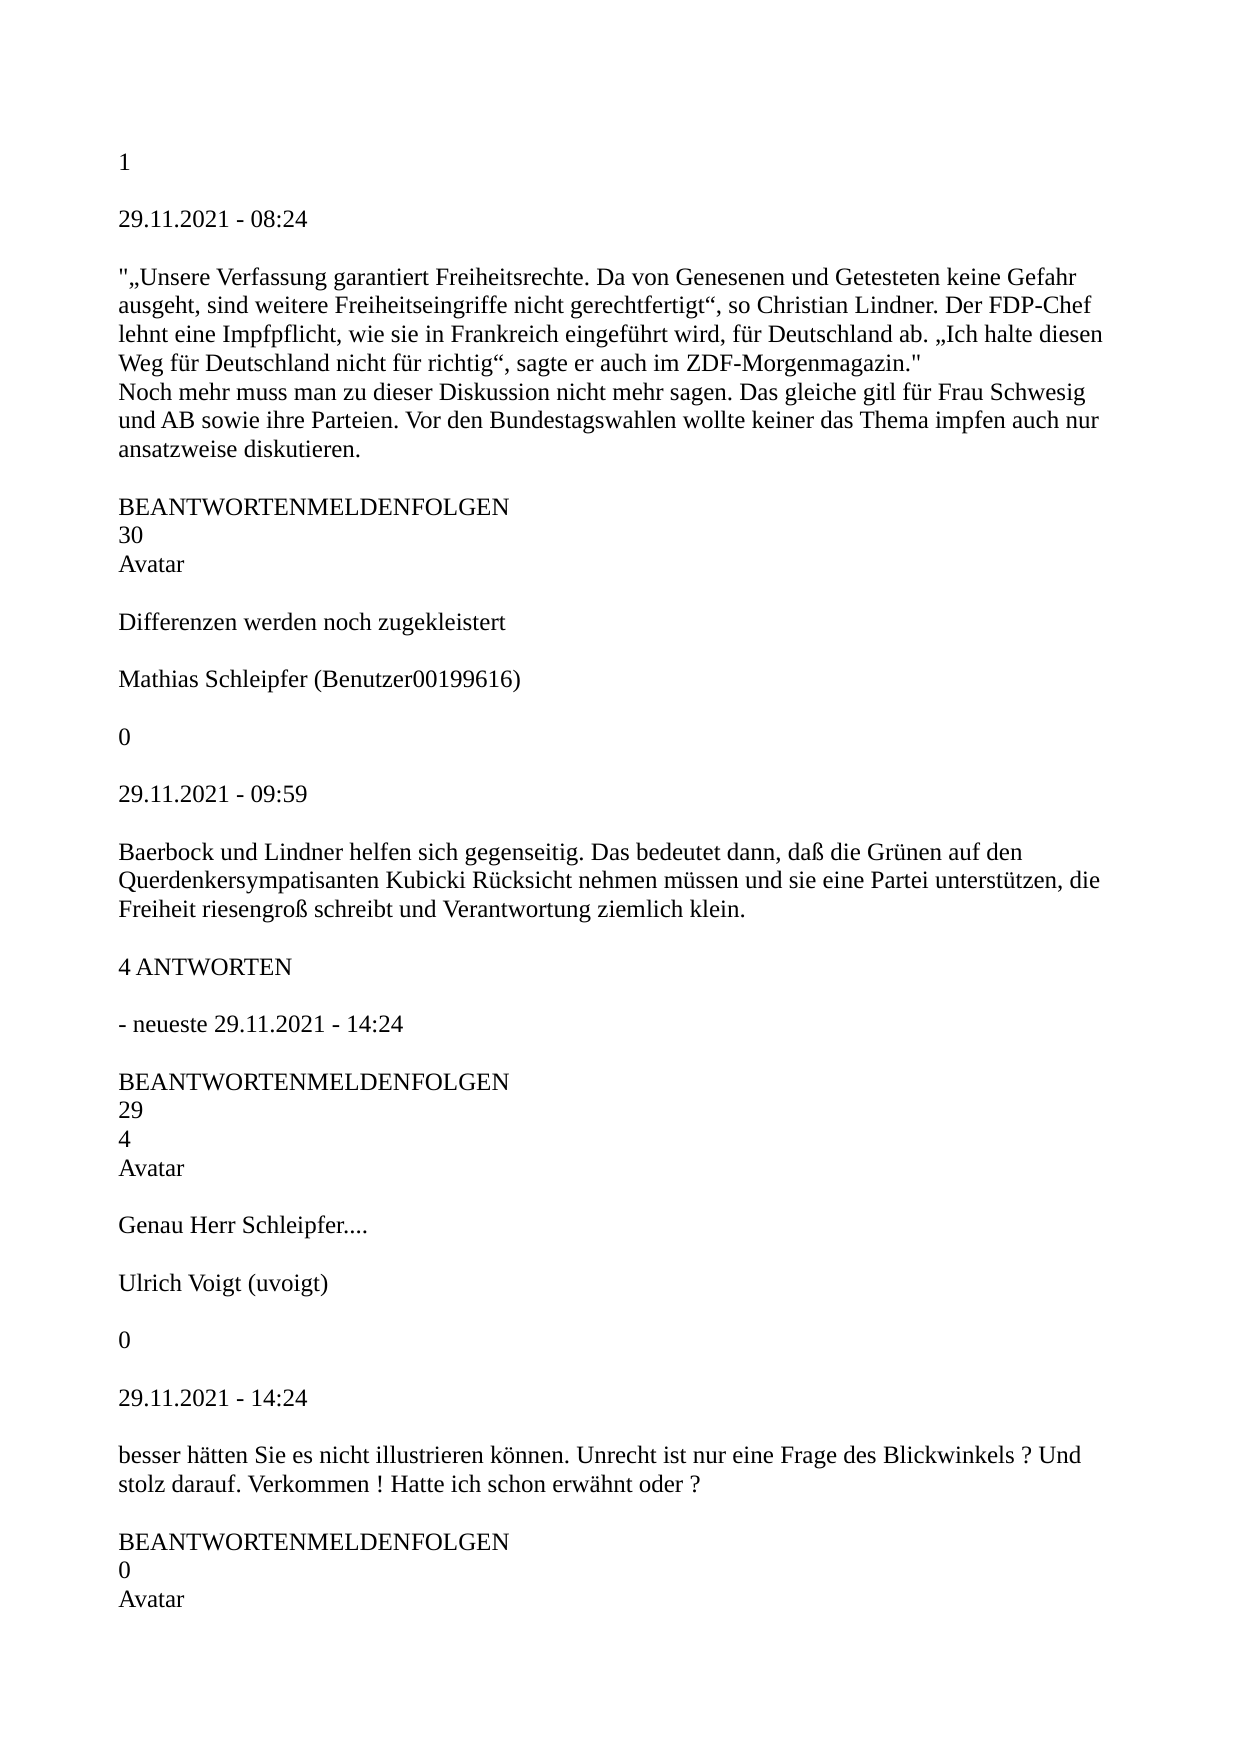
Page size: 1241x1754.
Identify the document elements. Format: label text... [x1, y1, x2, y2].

text BEANTWORTENMELDENFOLGEN [118, 1527, 1122, 1556]
text 30 [118, 521, 1122, 549]
text Baerbock und Lindner helfen sich gegenseitig. Das bedeutet dann, daß die Grünen auf den Querdenkersympatisanten Kubicki Rücksicht nehmen müssen und sie eine Partei unterstützen, die Freiheit riesengroß schreibt und Verantwortung ziemlich klein. [118, 837, 1122, 923]
text "„Unsere Verfassung garantiert Freiheitsrechte. Da von Genesenen und Getesteten keine Gefahr ausgeht, sind weitere Freiheitseingriffe nicht gerechtfertigt“, so Christian Lindner. Der FDP-Chef lehnt eine Impfpflicht, wie sie in Frankreich eingeführt wird, für Deutschland ab. „Ich halte diesen Weg für Deutschland nicht für richtig“, sagte er auch im ZDF-Morgenmagazin." [118, 262, 1122, 377]
text 29.11.2021 - 14:24 [118, 1383, 1122, 1412]
text 1 [118, 147, 1122, 176]
text 0 [118, 1556, 1122, 1584]
text 29.11.2021 - 09:59 [118, 779, 1122, 808]
text 4 [118, 1124, 1122, 1153]
text 0 [118, 1326, 1122, 1354]
text besser hätten Sie es nicht illustrieren können. Unrecht ist nur eine Frage des Blickwinkels ? Und stolz darauf. Verkommen ! Hatte ich schon erwähnt oder ? [118, 1441, 1122, 1498]
text Noch mehr muss man zu dieser Diskussion nicht mehr sagen. Das gleiche gitl für Frau Schwesig und AB sowie ihre Parteien. Vor den Bundestagswahlen wollte keiner das Thema impfen auch nur ansatzweise diskutieren. [118, 377, 1122, 463]
text Ulrich Voigt (uvoigt) [118, 1268, 1122, 1297]
text BEANTWORTENMELDENFOLGEN [118, 1067, 1122, 1096]
text - neueste 29.11.2021 - 14:24 [118, 1009, 1122, 1038]
text BEANTWORTENMELDENFOLGEN [118, 492, 1122, 521]
text 4 ANTWORTEN [118, 952, 1122, 981]
text Differenzen werden noch zugekleistert [118, 607, 1122, 636]
text Avatar [118, 1153, 1122, 1182]
text Genau Herr Schleipfer.... [118, 1211, 1122, 1239]
text 0 [118, 722, 1122, 751]
text Mathias Schleipfer (Benutzer00199616) [118, 664, 1122, 693]
text 29.11.2021 - 08:24 [118, 204, 1122, 233]
text 29 [118, 1096, 1122, 1124]
text Avatar [118, 1584, 1122, 1613]
text Avatar [118, 549, 1122, 578]
